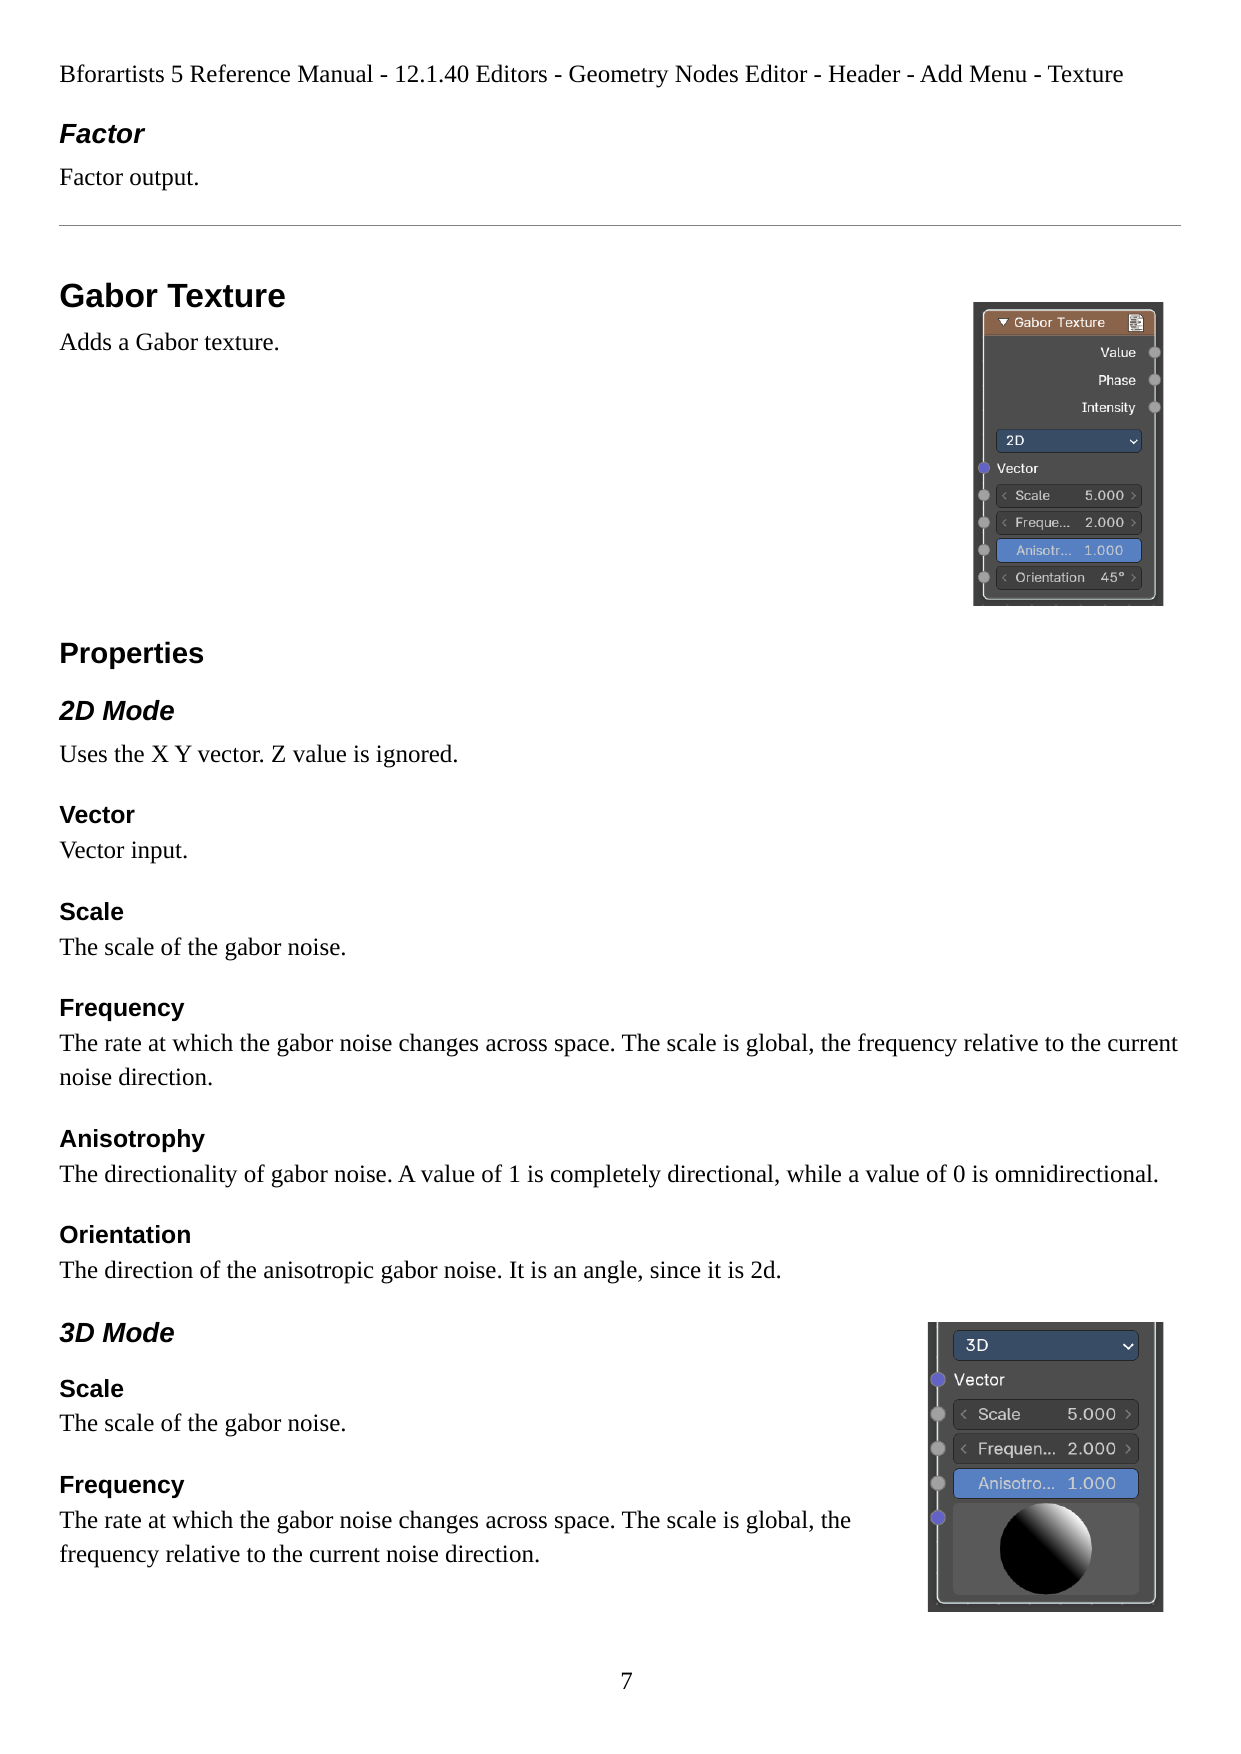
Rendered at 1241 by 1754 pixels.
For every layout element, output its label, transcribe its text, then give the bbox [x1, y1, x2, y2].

subtitle [1164, 1470, 1181, 1498]
text The scale of the gabor noise. [59, 1408, 927, 1437]
text The direction of the anisotropic gabor noise. It is an angle, since it is 2d. [59, 1255, 1181, 1284]
text The rate at which the gabor noise changes across space. The scale is global, the frequency relative to the current noise direction. [59, 1505, 927, 1568]
subtitle Orientation [59, 1220, 1181, 1249]
subtitle Vector [59, 801, 1181, 829]
text The scale of the gabor noise. [59, 932, 1181, 960]
subtitle Frequency [59, 993, 1181, 1022]
text Factor output. [59, 162, 1181, 190]
text The directionality of gabor noise. A value of 1 is completely directional, while a value of 0 is omnidirectional. [59, 1159, 1181, 1188]
subtitle Scale [59, 1374, 927, 1402]
subtitle Scale [59, 897, 1181, 925]
subtitle 2D Mode [59, 694, 1181, 726]
subtitle Frequency [59, 1470, 927, 1498]
picture [973, 302, 1164, 606]
text Vector input. [59, 835, 1181, 864]
picture [927, 1322, 1164, 1612]
subtitle Anisotrophy [59, 1124, 1181, 1153]
text [1164, 327, 1181, 356]
subtitle [1164, 1374, 1181, 1402]
subtitle 3D Mode [59, 1317, 1181, 1349]
subtitle Gabor Texture [59, 276, 1181, 314]
subtitle Properties [59, 636, 1181, 669]
text Adds a Gabor texture. [59, 327, 973, 356]
text The rate at which the gabor noise changes across space. The scale is global, the frequency relative to the current noise direction. [59, 1028, 1181, 1091]
text Uses the X Y vector. Z value is ignored. [59, 739, 1181, 768]
subtitle Factor [59, 117, 1181, 149]
